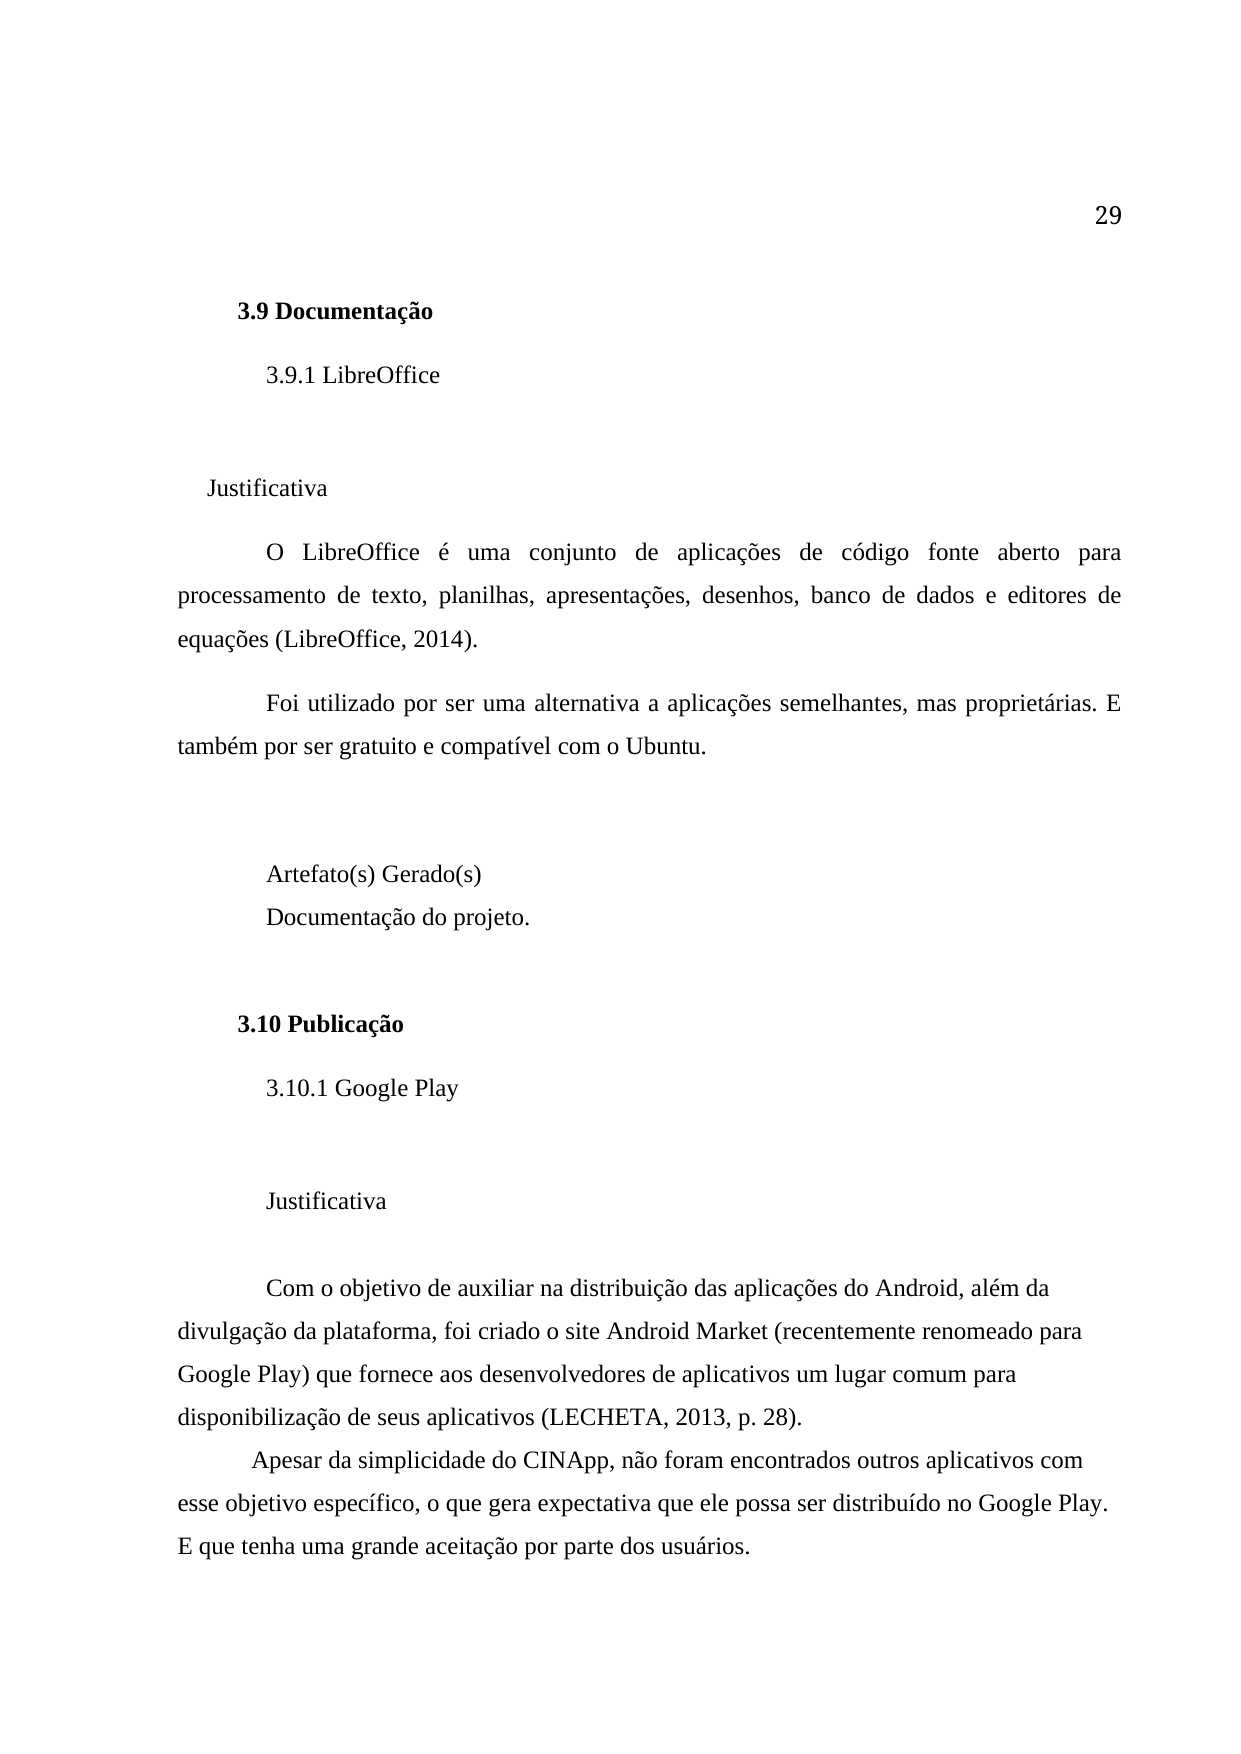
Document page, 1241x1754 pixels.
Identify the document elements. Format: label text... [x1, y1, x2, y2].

text Artefato(s) Gerado(s) [177, 859, 1122, 887]
subtitle 3.10 Publicação [207, 1009, 1122, 1038]
text Foi utilizado por ser uma alternativa a aplicações semelhantes, mas proprietárias. E também por ser gratuito e compatível com o Ubuntu. [177, 688, 1122, 759]
text Documentação do projeto. [177, 902, 1122, 931]
text Justificativa [207, 473, 1122, 502]
subtitle 3.9 Documentação [207, 296, 1122, 325]
text Justificativa [177, 1186, 1122, 1215]
text Com o objetivo de auxiliar na distribuição das aplicações do Android, além da divulgação da plataforma, foi criado o site Android Market (recentemente renomeado para Google Play) que fornece aos desenvolvedores de aplicativos um lugar comum para disponibilização de seus aplicativos (LECHETA, 2013, p. 28). [177, 1273, 1122, 1431]
text Apesar da simplicidade do CINApp, não foram encontrados outros aplicativos com esse objetivo específico, o que gera expectativa que ele possa ser distribuído no Google Play. E que tenha uma grande aceitação por parte dos usuários. [177, 1445, 1122, 1560]
text 3.9.1 LibreOffice [177, 360, 1122, 389]
text 3.10.1 Google Play [177, 1073, 1122, 1102]
text O LibreOffice é uma conjunto de aplicações de código fonte aberto para processamento de texto, planilhas, apresentações, desenhos, banco de dados e editores de equações (LibreOffice, 2014). [177, 537, 1122, 652]
